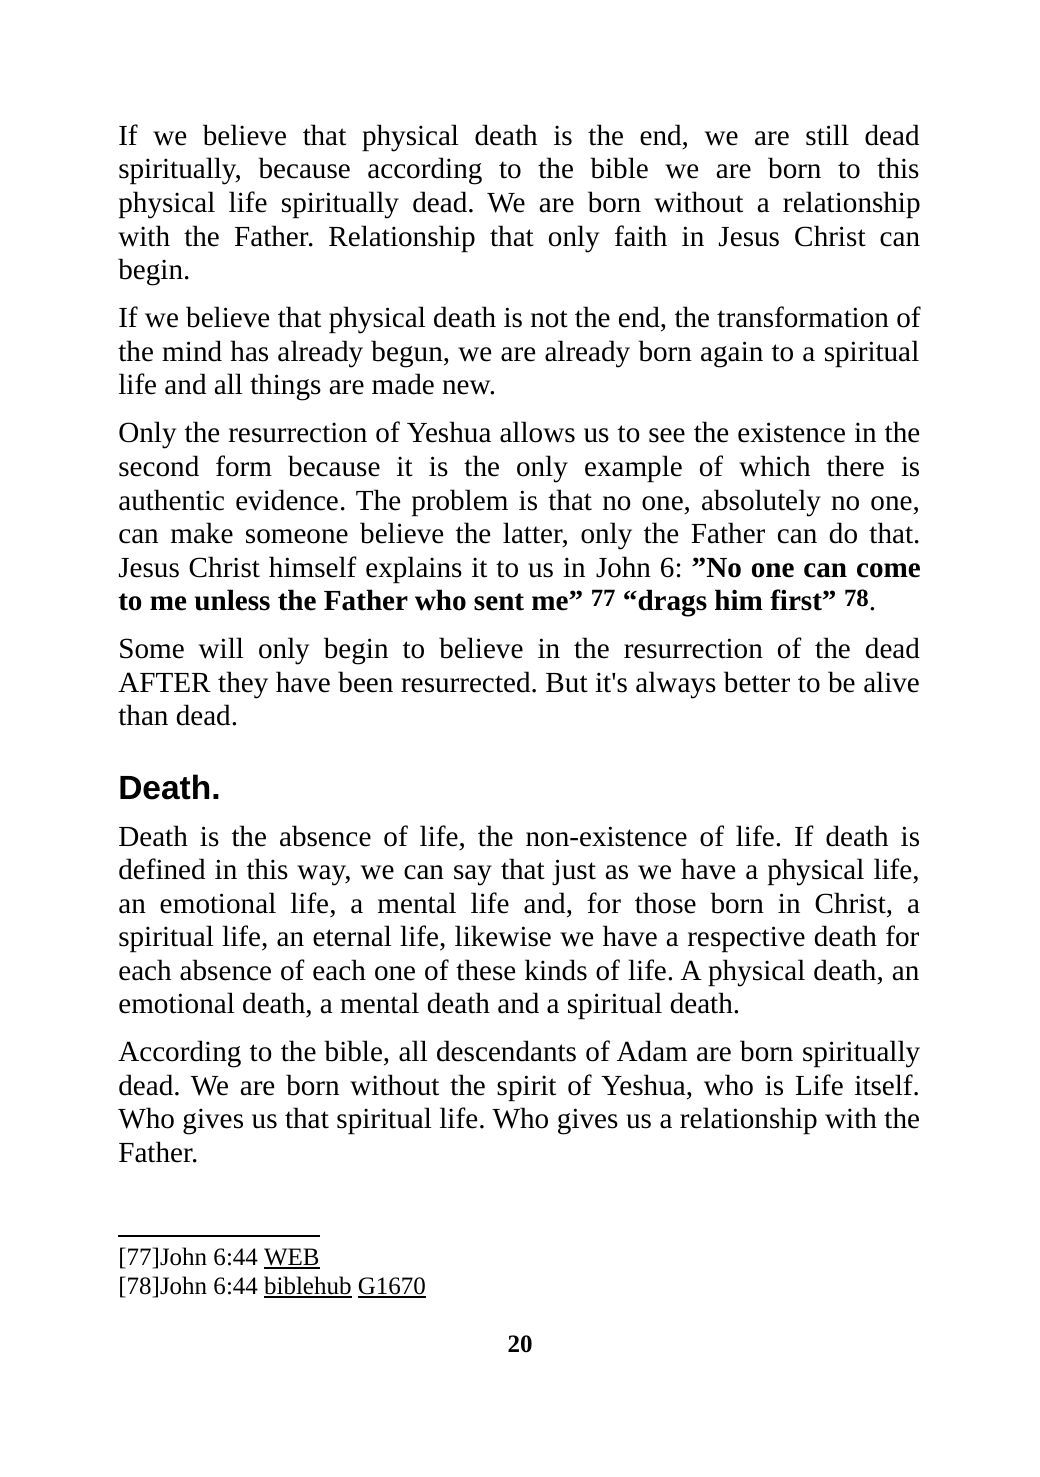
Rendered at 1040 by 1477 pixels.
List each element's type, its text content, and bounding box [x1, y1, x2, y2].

text If we believe that physical death is the end, we are still dead spiritually, because according to the bible we are born to this physical life spiritually dead. We are born without a relationship with the Father. Relationship that only faith in Jesus Christ can begin. [118, 118, 921, 286]
text Some will only begin to believe in the resurrection of the dead AFTER they have been resurrected. But it's always better to be alive than dead. [118, 631, 921, 732]
text John 6:44 biblehub G1670 [118, 1271, 921, 1300]
text John 6:44 WEB [118, 1242, 921, 1271]
text If we believe that physical death is not the end, the transformation of the mind has already begun, we are already born again to a spiritual life and all things are made new. [118, 300, 921, 401]
text According to the bible, all descendants of Adam are born spiritually dead. We are born without the spirit of Yeshua, who is Life itself. Who gives us that spiritual life. Who gives us a relationship with the Father. [118, 1034, 921, 1169]
text Only the resurrection of Yeshua allows us to see the existence in the second form because it is the only example of which there is authentic evidence. The problem is that no one, absolutely no one, can make someone believe the latter, only the Father can do that. Jesus Christ himself explains it to us in John 6: ”No one can come to me unless the Father who sent me” “drags him first” . [118, 416, 921, 617]
text Death is the absence of life, the non-existence of life. If death is defined in this way, we can say that just as we have a physical life, an emotional life, a mental life and, for those born in Christ, a spiritual life, an eternal life, likewise we have a respective death for each absence of each one of these kinds of life. A physical death, an emotional death, a mental death and a spiritual death. [118, 819, 921, 1020]
subtitle Death. [118, 767, 921, 806]
